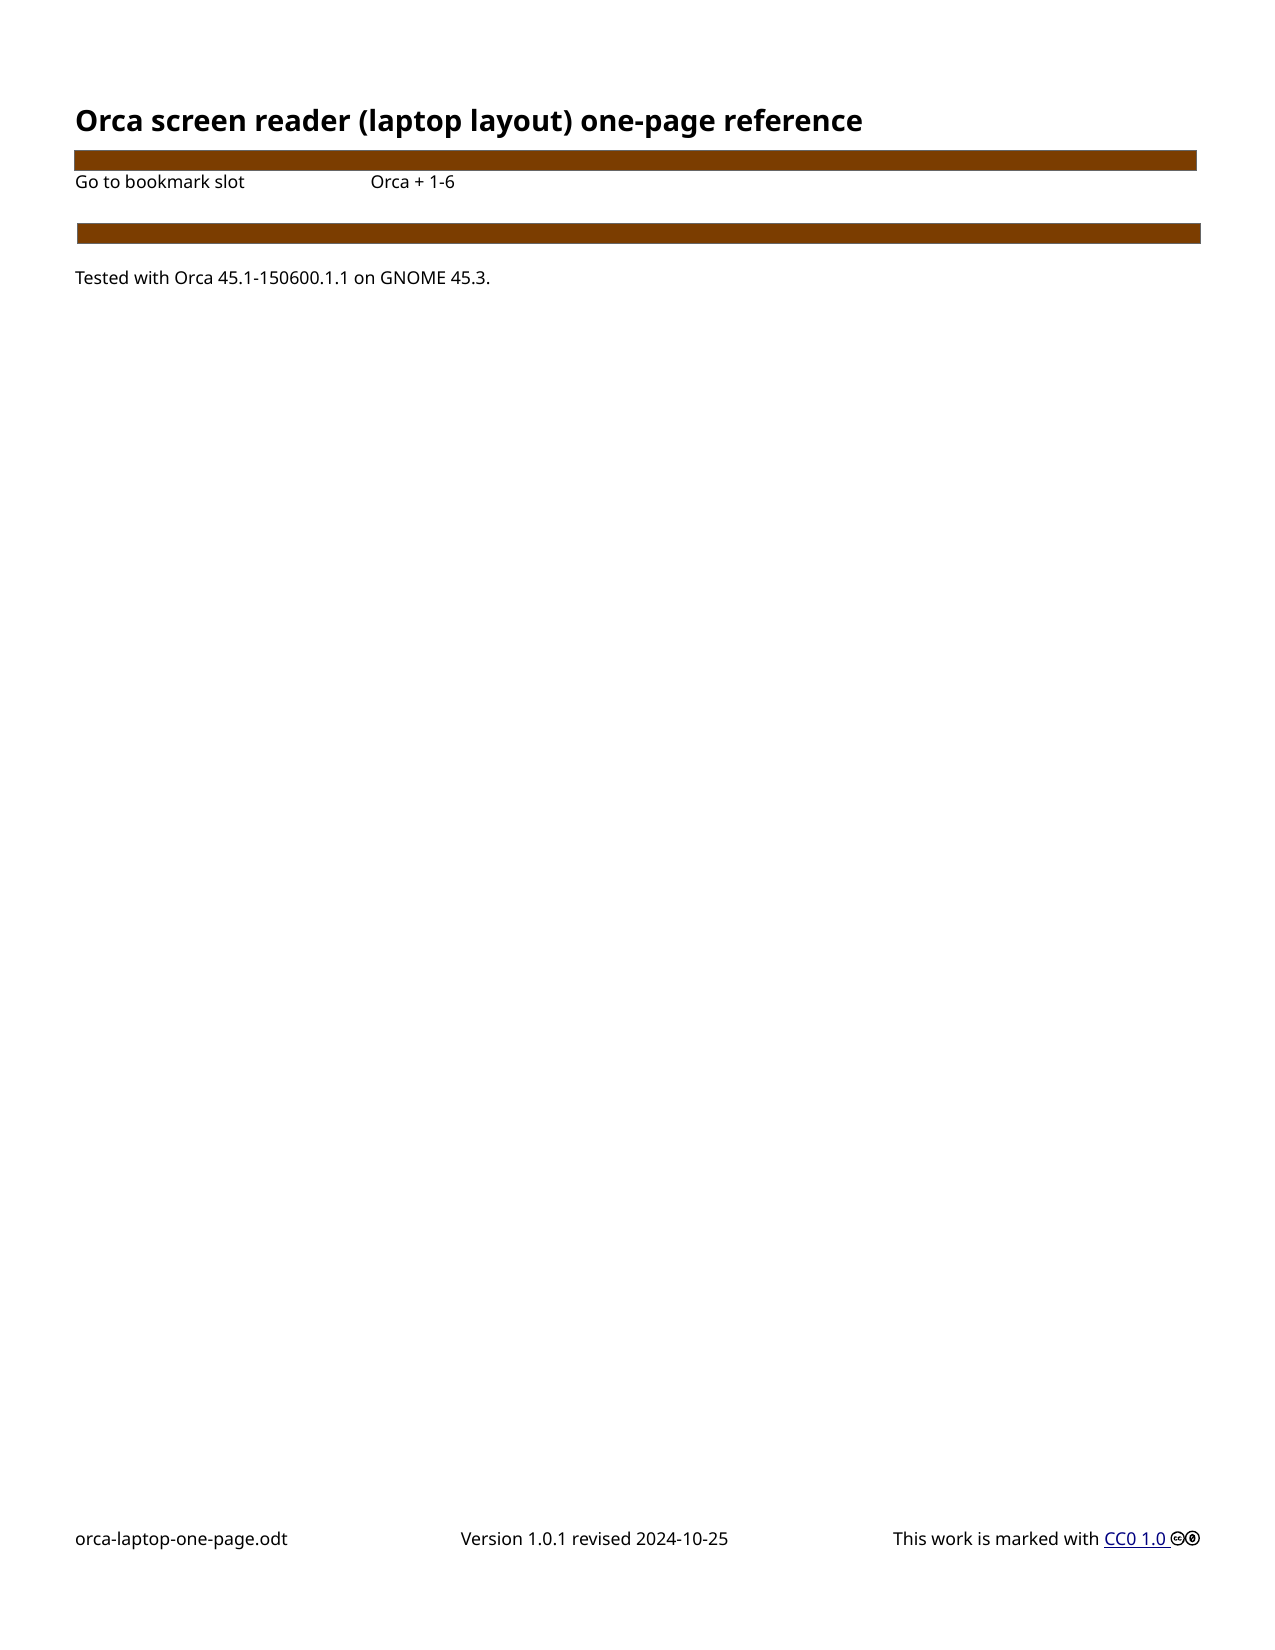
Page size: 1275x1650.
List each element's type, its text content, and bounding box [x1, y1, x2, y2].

text Tested with Orca 45.1-150600.1.1 on GNOME 45.3. [75, 266, 1200, 290]
text Go to bookmark slot Orca + 1-6 [75, 171, 610, 217]
